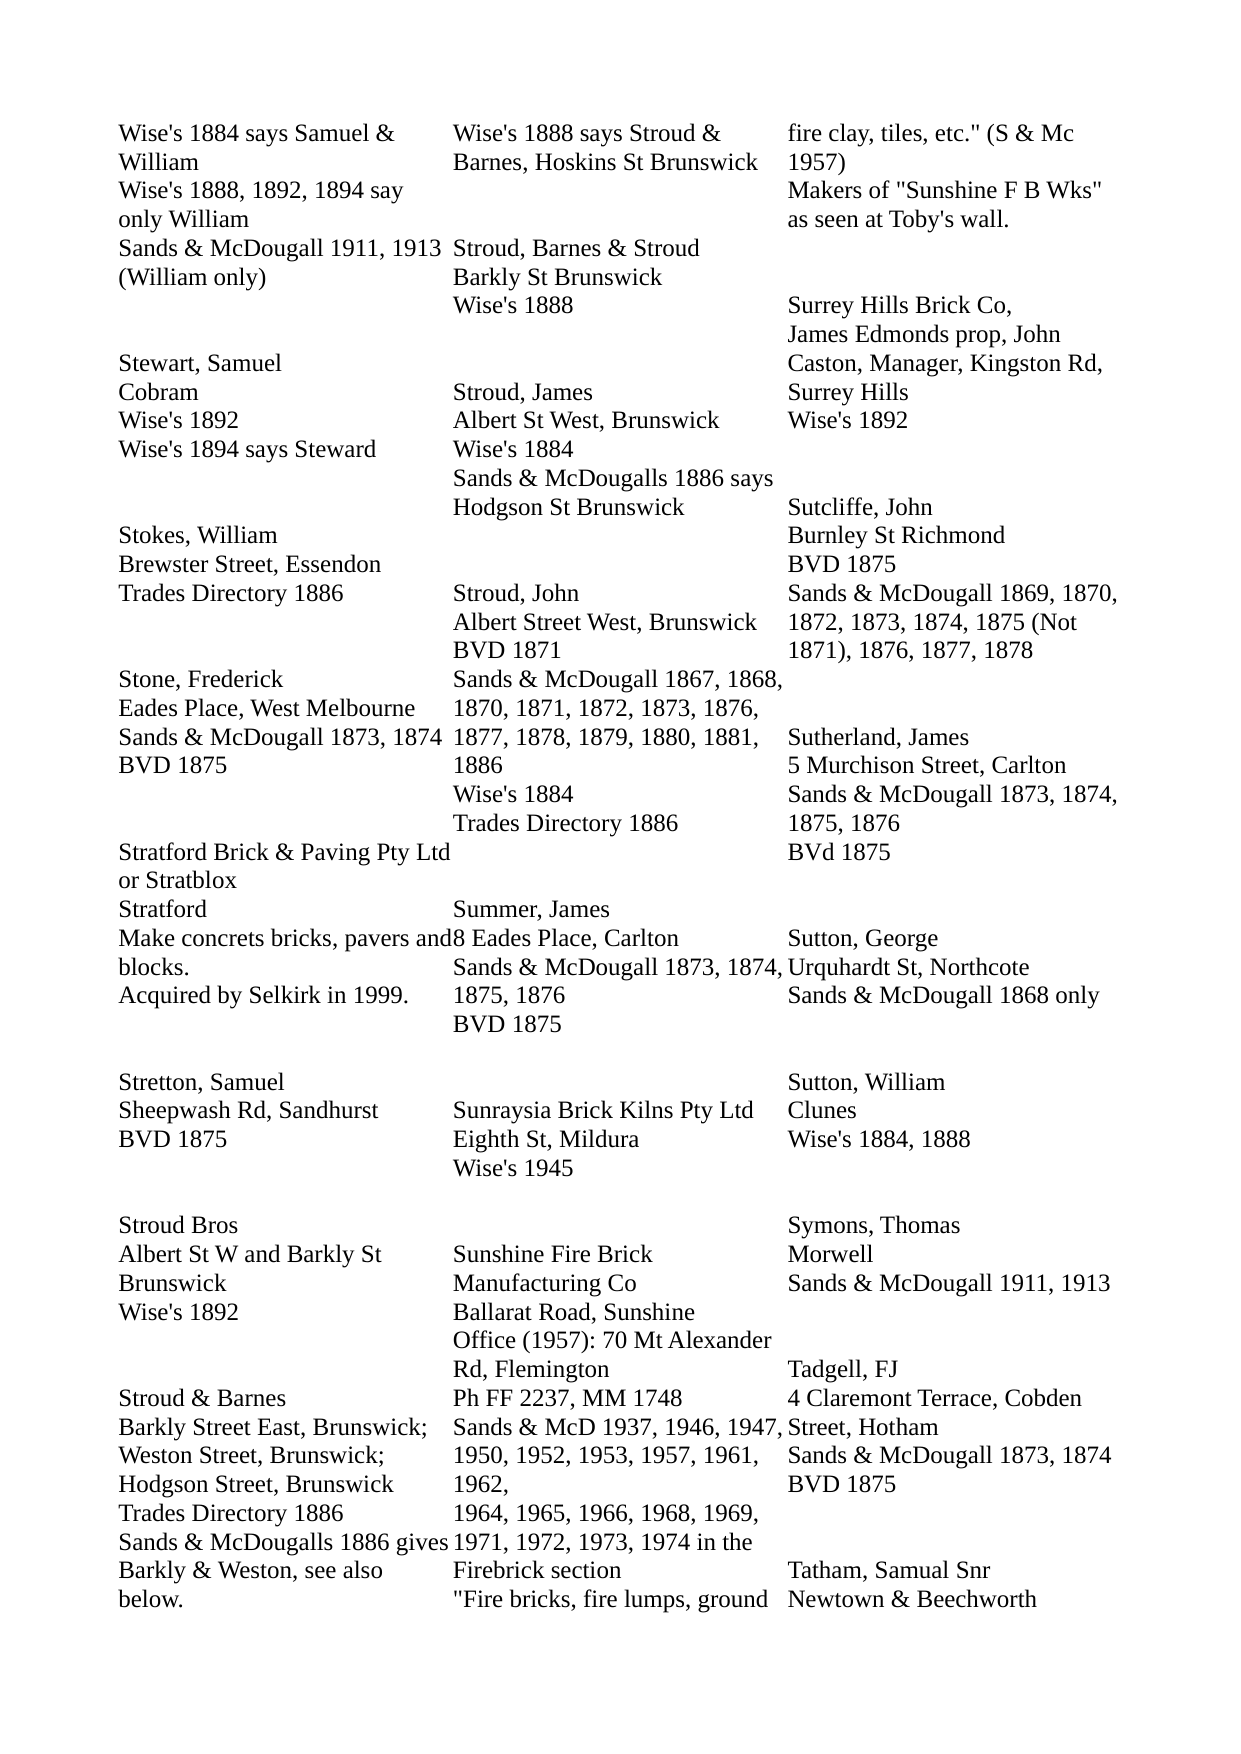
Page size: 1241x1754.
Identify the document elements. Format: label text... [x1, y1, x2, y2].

text Sands & McDougall 1873, 1874, 1875, 1876 [787, 779, 1122, 837]
text Sutton, George [787, 923, 1122, 952]
text Stratford Brick & Paving Pty Ltd [118, 837, 453, 866]
text 5 Murchison Street, Carlton [787, 751, 1122, 779]
text Office (1957): 70 Mt Alexander Rd, Flemington [453, 1326, 787, 1383]
text Sands & McDougall 1867, 1868, 1870, 1871, 1872, 1873, 1876, 1877, 1878, 1879, 1880, 1881, 1886 [453, 664, 787, 779]
text Ph FF 2237, MM 1748 [453, 1383, 787, 1412]
text Sunshine Fire Brick Manufacturing Co [453, 1239, 787, 1297]
text Sands & McDougalls 1886 says Hodgson St Brunswick [453, 463, 787, 521]
text BVD 1875 [787, 1469, 1122, 1498]
text Wise's 1884 [453, 434, 787, 463]
text Symons, Thomas [787, 1211, 1122, 1239]
text Sutcliffe, John [787, 492, 1122, 521]
text Sands & McDougall 1911, 1913 (William only) [118, 233, 453, 291]
text Wise's 1892 [118, 1297, 453, 1326]
text Stratford [118, 894, 453, 923]
text Morwell [787, 1239, 1122, 1268]
text Newtown & Beechworth [787, 1584, 1122, 1613]
text Stroud, John [453, 578, 787, 607]
text Tadgell, FJ [787, 1354, 1122, 1383]
text Wise's 1892 [787, 406, 1122, 434]
text Surrey Hills Brick Co, [787, 291, 1122, 319]
text Brewster Street, Essendon [118, 549, 453, 578]
text Stewart, Samuel [118, 348, 453, 377]
text Albert Street West, Brunswick [453, 607, 787, 636]
text BVD 1875 [787, 549, 1122, 578]
text Trades Directory 1886 [453, 808, 787, 837]
text Wise's 1884 [453, 779, 787, 808]
text Sands & McDougall 1873, 1874 [787, 1441, 1122, 1469]
text Wise's 1892 [118, 406, 453, 434]
text or Stratblox [118, 866, 453, 894]
text Wise's 1945 [453, 1153, 787, 1182]
text Sands & McDougall 1868 only [787, 981, 1122, 1009]
text Sunraysia Brick Kilns Pty Ltd [453, 1096, 787, 1124]
text 4 Claremont Terrace, Cobden Street, Hotham [787, 1383, 1122, 1441]
text Barkly St Brunswick [453, 262, 787, 291]
text Albert St West, Brunswick [453, 406, 787, 434]
text Cobram [118, 377, 453, 406]
text BVd 1875 [787, 837, 1122, 866]
text Barkly Street East, Brunswick; Weston Street, Brunswick; Hodgson Street, Brunswick [118, 1412, 453, 1498]
text Stroud, James [453, 377, 787, 406]
text Stokes, William [118, 521, 453, 549]
text Summer, James [453, 894, 787, 923]
text 8 Eades Place, Carlton [453, 923, 787, 952]
text Sands & McDougall 1873, 1874, 1875, 1876 [453, 952, 787, 1009]
text Wise's 1894 says Steward [118, 434, 453, 463]
text Wise's 1884, 1888 [787, 1124, 1122, 1153]
text Wise's 1888 [453, 291, 787, 319]
text Eades Place, West Melbourne [118, 693, 453, 722]
text Wise's 1884 says Samuel & William [118, 118, 453, 176]
text Sutton, William [787, 1067, 1122, 1096]
text Sands & McDougalls 1886 gives Barkly & Weston, see also below. [118, 1527, 453, 1613]
text "Fire bricks, fire lumps, ground [453, 1584, 787, 1613]
text Albert St W and Barkly St Brunswick [118, 1239, 453, 1297]
text Sands & McDougall 1869, 1870, 1872, 1873, 1874, 1875 (Not 1871), 1876, 1877, 1878 [787, 578, 1122, 664]
text Tatham, Samual Snr [787, 1556, 1122, 1584]
text Ballarat Road, Sunshine [453, 1297, 787, 1326]
text 1964, 1965, 1966, 1968, 1969, 1971, 1972, 1973, 1974 in the Firebrick section [453, 1498, 787, 1584]
text fire clay, tiles, etc." (S & Mc 1957) [787, 118, 1122, 176]
text Stone, Frederick [118, 664, 453, 693]
text BVD 1875 [118, 1124, 453, 1153]
text Sands & McD 1937, 1946, 1947, 1950, 1952, 1953, 1957, 1961, 1962, [453, 1412, 787, 1498]
text James Edmonds prop, John Caston, Manager, Kingston Rd, Surrey Hills [787, 319, 1122, 406]
text BVD 1871 [453, 636, 787, 664]
text Wise's 1888, 1892, 1894 say only William [118, 176, 453, 233]
text Stroud, Barnes & Stroud [453, 233, 787, 262]
text Sands & McDougall 1873, 1874 [118, 722, 453, 751]
text Wise's 1888 says Stroud & Barnes, Hoskins St Brunswick [453, 118, 787, 176]
text Urquhardt St, Northcote [787, 952, 1122, 981]
text BVD 1875 [453, 1009, 787, 1038]
text Stroud & Barnes [118, 1383, 453, 1412]
text Eighth St, Mildura [453, 1124, 787, 1153]
text Trades Directory 1886 [118, 1498, 453, 1527]
text Burnley St Richmond [787, 521, 1122, 549]
text BVD 1875 [118, 751, 453, 779]
text Make concrets bricks, pavers and blocks. [118, 923, 453, 981]
text Acquired by Selkirk in 1999. [118, 981, 453, 1009]
text Makers of "Sunshine F B Wks" as seen at Toby's wall. [787, 176, 1122, 233]
text Stroud Bros [118, 1211, 453, 1239]
text Sutherland, James [787, 722, 1122, 751]
text Stretton, Samuel [118, 1067, 453, 1096]
text Trades Directory 1886 [118, 578, 453, 607]
text Sands & McDougall 1911, 1913 [787, 1268, 1122, 1297]
text Sheepwash Rd, Sandhurst [118, 1096, 453, 1124]
text Clunes [787, 1096, 1122, 1124]
